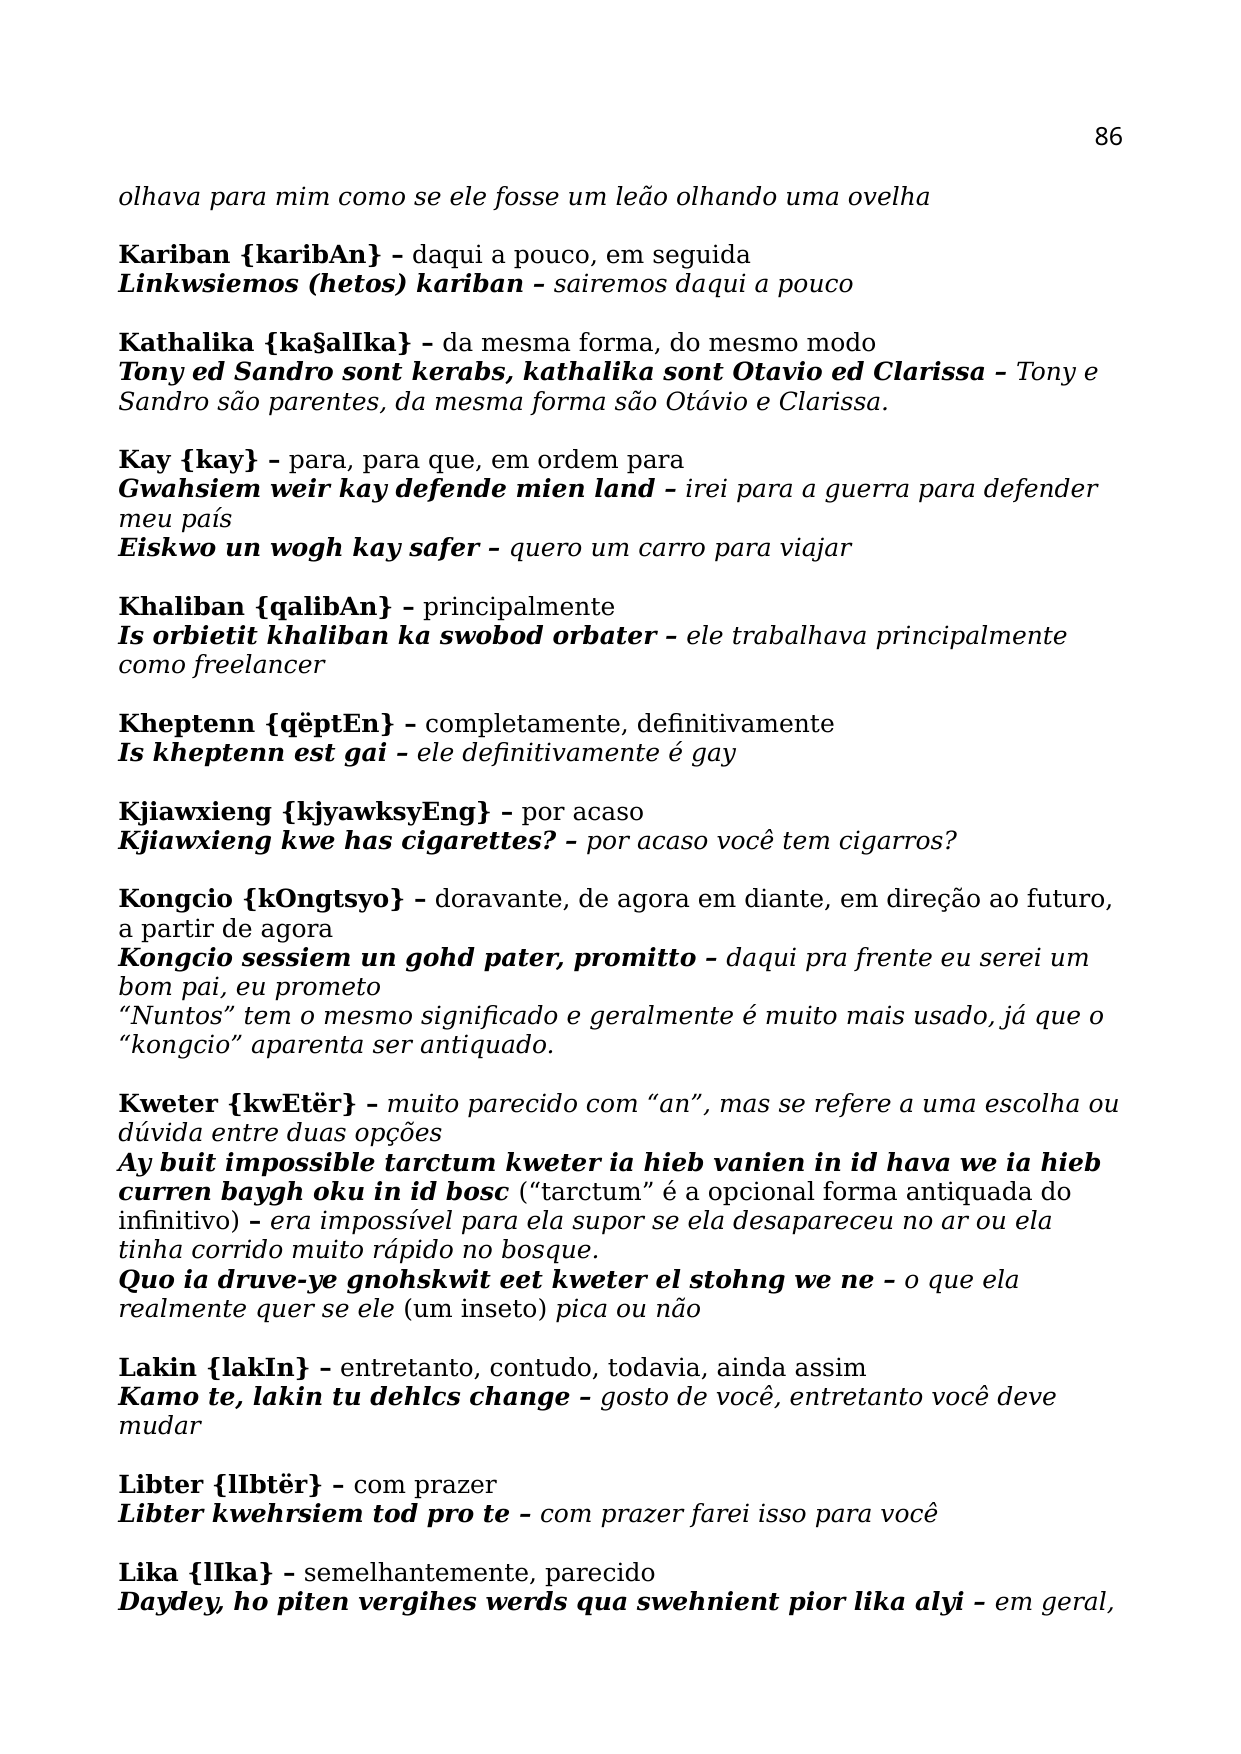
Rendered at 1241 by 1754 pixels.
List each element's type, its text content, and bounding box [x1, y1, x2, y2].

text Libter kwehrsiem tod pro te – com prazer farei isso para você [118, 1499, 1123, 1528]
text Kongcio {kOngtsyo} – doravante, de agora em diante, em direção ao futuro, a partir de agora [118, 884, 1123, 943]
text Lakin {lakIn} – entretanto, contudo, todavia, ainda assim [118, 1352, 1123, 1382]
text Tony ed Sandro sont kerabs, kathalika sont Otavio ed Clarissa – Tony e Sandro são parentes, da mesma forma são Otávio e Clarissa. [118, 357, 1123, 416]
text olhava para mim como se ele fosse um leão olhando uma ovelha [118, 182, 1123, 211]
text Kheptenn {qëptEn} – completamente, definitivamente [118, 708, 1123, 738]
text Kathalika {ka§alIka} – da mesma forma, do mesmo modo [118, 328, 1123, 357]
text Ay buit impossible tarctum kweter ia hieb vanien in id hava we ia hieb curren baygh oku in id bosc (“tarctum” é a opcional forma antiquada do infinitivo) – era impossível para ela supor se ela desapareceu no ar ou ela tinha corrido muito rápido no bosque. [118, 1147, 1123, 1265]
text Eiskwo un wogh kay safer – quero um carro para viajar [118, 533, 1123, 562]
text Kariban {karibAn} – daqui a pouco, em seguida [118, 240, 1123, 269]
text Linkwsiemos (hetos) kariban – sairemos daqui a pouco [118, 269, 1123, 299]
text Lika {lIka} – semelhantemente, parecido [118, 1557, 1123, 1587]
text Daydey, ho piten vergihes werds qua swehnient pior lika alyi – em geral, [118, 1587, 1123, 1616]
text Kamo te, lakin tu dehlcs change – gosto de você, entretanto você deve mudar [118, 1382, 1123, 1440]
text Quo ia druve-ye gnohskwit eet kweter el stohng we ne – o que ela realmente quer se ele (um inseto) pica ou não [118, 1265, 1123, 1323]
text Is orbietit khaliban ka swobod orbater – ele trabalhava principalmente como freelancer [118, 621, 1123, 679]
text “Nuntos” tem o mesmo significado e geralmente é muito mais usado, já que o “kongcio” aparenta ser antiquado. [118, 1001, 1123, 1060]
text Khaliban {qalibAn} – principalmente [118, 591, 1123, 621]
text Libter {lIbtër} – com prazer [118, 1469, 1123, 1499]
text Kjiawxieng kwe has cigarettes? – por acaso você tem cigarros? [118, 826, 1123, 855]
text Kjiawxieng {kjyawksyEng} – por acaso [118, 796, 1123, 826]
text Gwahsiem weir kay defende mien land – irei para a guerra para defender meu país [118, 474, 1123, 533]
text Kay {kay} – para, para que, em ordem para [118, 445, 1123, 474]
text Kongcio sessiem un gohd pater, promitto – daqui pra frente eu serei um bom pai, eu prometo [118, 943, 1123, 1001]
text Is kheptenn est gai – ele definitivamente é gay [118, 738, 1123, 767]
text Kweter {kwEtër} – muito parecido com “an”, mas se refere a uma escolha ou dúvida entre duas opções [118, 1089, 1123, 1147]
